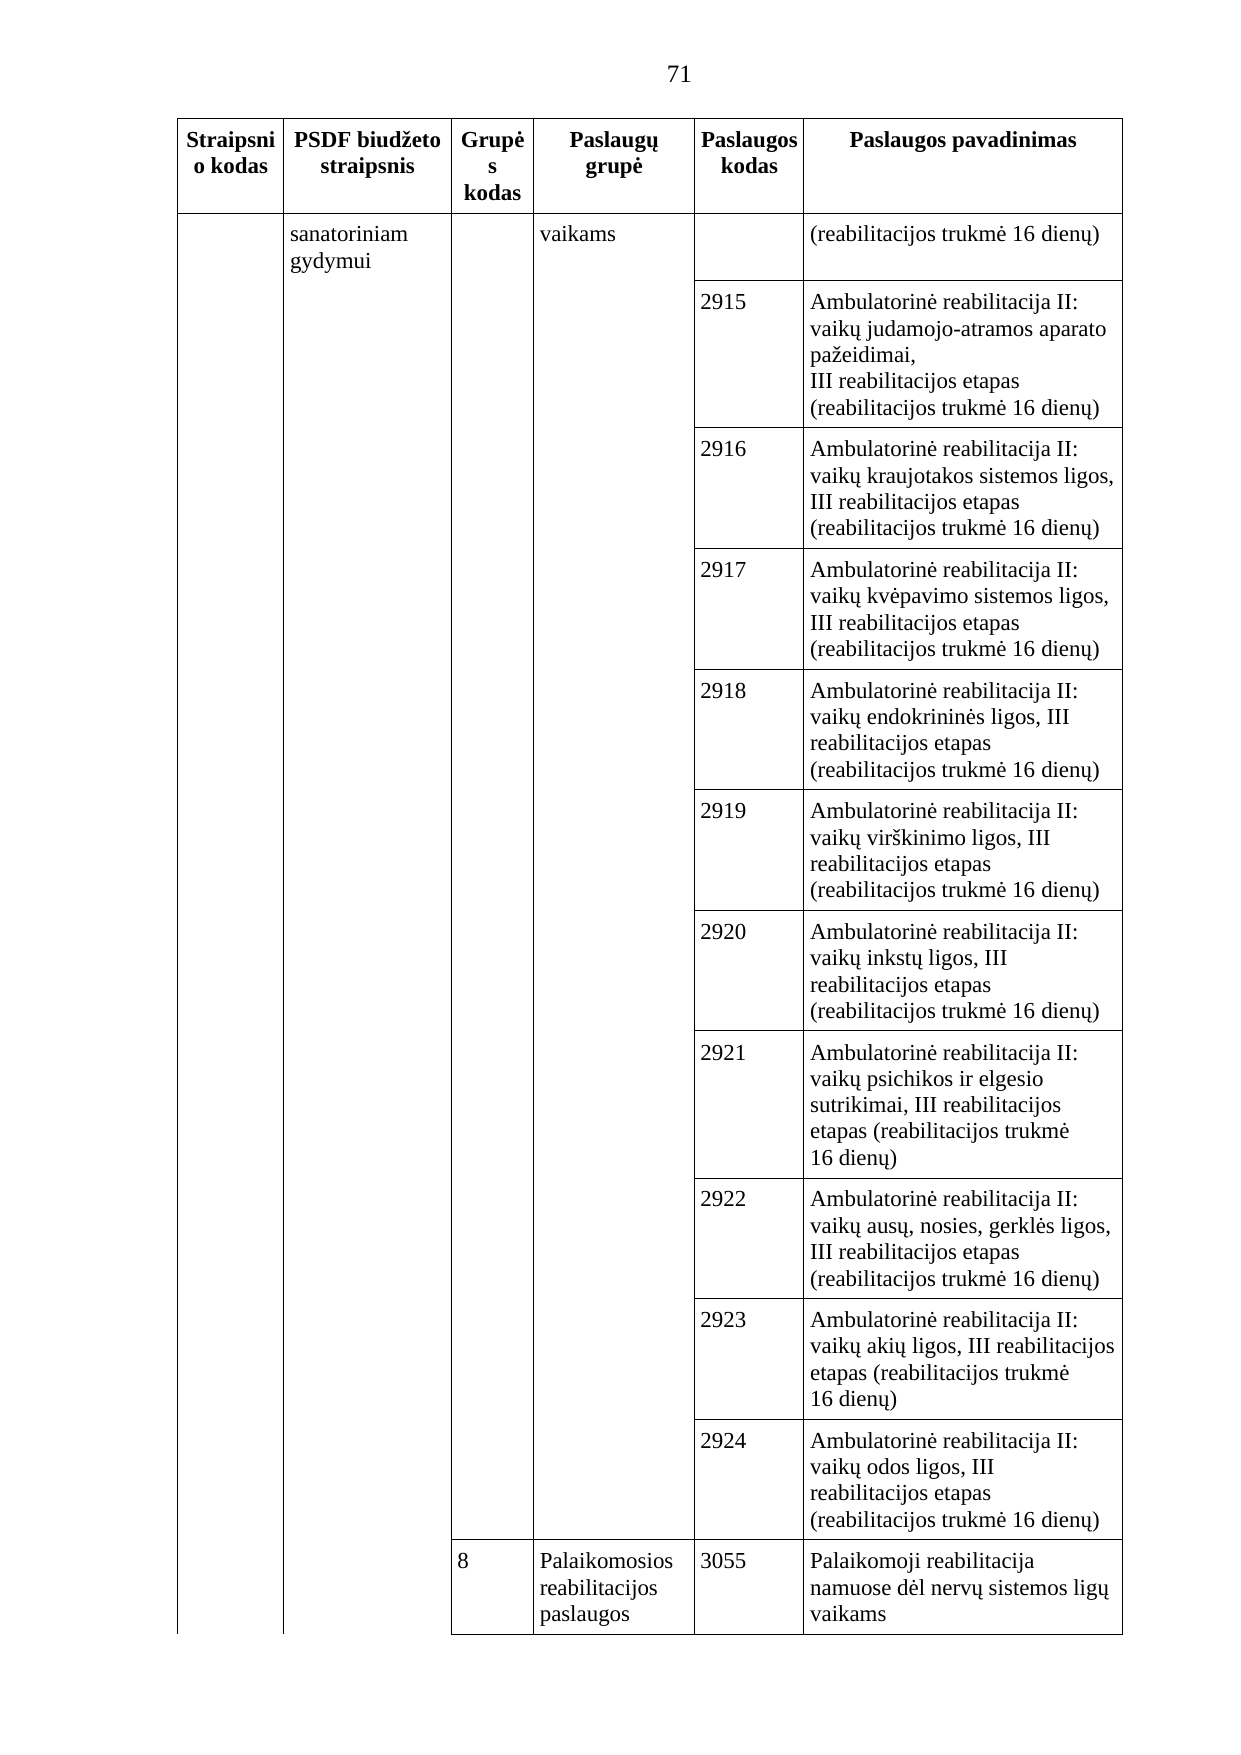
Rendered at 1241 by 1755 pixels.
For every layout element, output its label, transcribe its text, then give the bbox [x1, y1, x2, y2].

table_cell [284, 427, 451, 548]
table_cell [534, 910, 694, 1030]
table_cell 2924 [695, 1420, 803, 1539]
table_header PSDF biudžeto straipsnis [284, 119, 451, 212]
table_cell 3055 [695, 1540, 803, 1633]
table_cell [284, 1539, 451, 1633]
table_cell [452, 280, 533, 427]
table_cell Ambulatorinė reabilitacija II: vaikų ausų, nosies, gerklės ligos, III reabilitacijos etapas (reabilitacijos trukmė 16 dienų) [804, 1179, 1122, 1298]
table_cell [284, 789, 451, 910]
table_cell Ambulatorinė reabilitacija II: vaikų akių ligos, III reabilitacijos etapas (reabilitacijos trukmė 16 dienų) [804, 1299, 1122, 1419]
table_cell [452, 910, 533, 1030]
table_cell [284, 1419, 451, 1539]
table_cell [178, 548, 283, 668]
table_cell Palaikomoji reabilitacija namuose dėl nervų sistemos ligų vaikams [804, 1540, 1122, 1633]
table_cell 2915 [695, 281, 803, 427]
table_cell [534, 1298, 694, 1419]
table_cell Ambulatorinė reabilitacija II: vaikų psichikos ir elgesio sutrikimai, III reabilitacijos etapas (reabilitacijos trukmė 16 dienų) [804, 1031, 1122, 1177]
table_cell [178, 1298, 283, 1419]
table_cell [178, 789, 283, 910]
table_cell Palaikomosios reabilitacijos paslaugos [534, 1540, 694, 1633]
table_cell 8 [452, 1540, 533, 1633]
table_cell [178, 280, 283, 427]
table_cell 2922 [695, 1179, 803, 1298]
table_cell Ambulatorinė reabilitacija II: vaikų kvėpavimo sistemos ligos, III reabilitacijos etapas (reabilitacijos trukmė 16 dienų) [804, 549, 1122, 668]
table_header Paslaugos kodas [695, 119, 803, 212]
table_cell [452, 1030, 533, 1177]
table_cell [284, 1030, 451, 1177]
table_cell [178, 427, 283, 548]
table_cell Ambulatorinė reabilitacija II: vaikų virškinimo ligos, III reabilitacijos etapas (reabilitacijos trukmė 16 dienų) [804, 790, 1122, 910]
table_cell Ambulatorinė reabilitacija II: vaikų judamojo-atramos aparato pažeidimai, III reabilitacijos etapas (reabilitacijos trukmė 16 dienų) [804, 281, 1122, 427]
table_cell [452, 669, 533, 789]
table_cell [452, 214, 533, 280]
table_cell [534, 789, 694, 910]
table_cell [178, 1030, 283, 1177]
table_cell vaikams [534, 214, 694, 280]
table_cell [534, 427, 694, 548]
table_cell [452, 1178, 533, 1298]
table_cell 2919 [695, 790, 803, 910]
table_cell [178, 1539, 283, 1633]
table_cell 2917 [695, 549, 803, 668]
table_cell sanatoriniam gydymui [284, 214, 451, 280]
table_cell [284, 1178, 451, 1298]
table_cell [284, 910, 451, 1030]
table_header Straipsnio kodas [178, 119, 283, 212]
table_cell [178, 1178, 283, 1298]
table_cell [284, 280, 451, 427]
table_cell [534, 1178, 694, 1298]
table_cell 2920 [695, 911, 803, 1030]
table_cell 2916 [695, 428, 803, 548]
table_cell [534, 669, 694, 789]
table_cell [452, 1419, 533, 1539]
table_cell [534, 1419, 694, 1539]
table_cell [178, 910, 283, 1030]
table_cell 2923 [695, 1299, 803, 1419]
table_cell [452, 1298, 533, 1419]
table_cell [452, 548, 533, 668]
table_cell [452, 427, 533, 548]
table_cell Ambulatorinė reabilitacija II: vaikų odos ligos, III reabilitacijos etapas (reabilitacijos trukmė 16 dienų) [804, 1420, 1122, 1539]
table_cell [284, 669, 451, 789]
table_cell Ambulatorinė reabilitacija II: vaikų kraujotakos sistemos ligos, III reabilitacijos etapas (reabilitacijos trukmė 16 dienų) [804, 428, 1122, 548]
table_cell [695, 214, 803, 280]
table_cell [178, 214, 283, 280]
table_cell [284, 1298, 451, 1419]
table_header Paslaugų grupė [534, 119, 694, 212]
table_cell [452, 789, 533, 910]
table_cell 2921 [695, 1031, 803, 1177]
table_cell [534, 548, 694, 668]
table_cell Ambulatorinė reabilitacija II: vaikų endokrininės ligos, III reabilitacijos etapas (reabilitacijos trukmė 16 dienų) [804, 670, 1122, 789]
table_cell [284, 548, 451, 668]
table_cell [178, 669, 283, 789]
table_cell (reabilitacijos trukmė 16 dienų) [804, 214, 1122, 280]
table_header Grupės kodas [452, 119, 533, 212]
table_cell Ambulatorinė reabilitacija II: vaikų inkstų ligos, III reabilitacijos etapas (reabilitacijos trukmė 16 dienų) [804, 911, 1122, 1030]
table_cell [534, 280, 694, 427]
table_header Paslaugos pavadinimas [804, 119, 1122, 212]
table_cell [178, 1419, 283, 1539]
table_cell [534, 1030, 694, 1177]
table_cell 2918 [695, 670, 803, 789]
